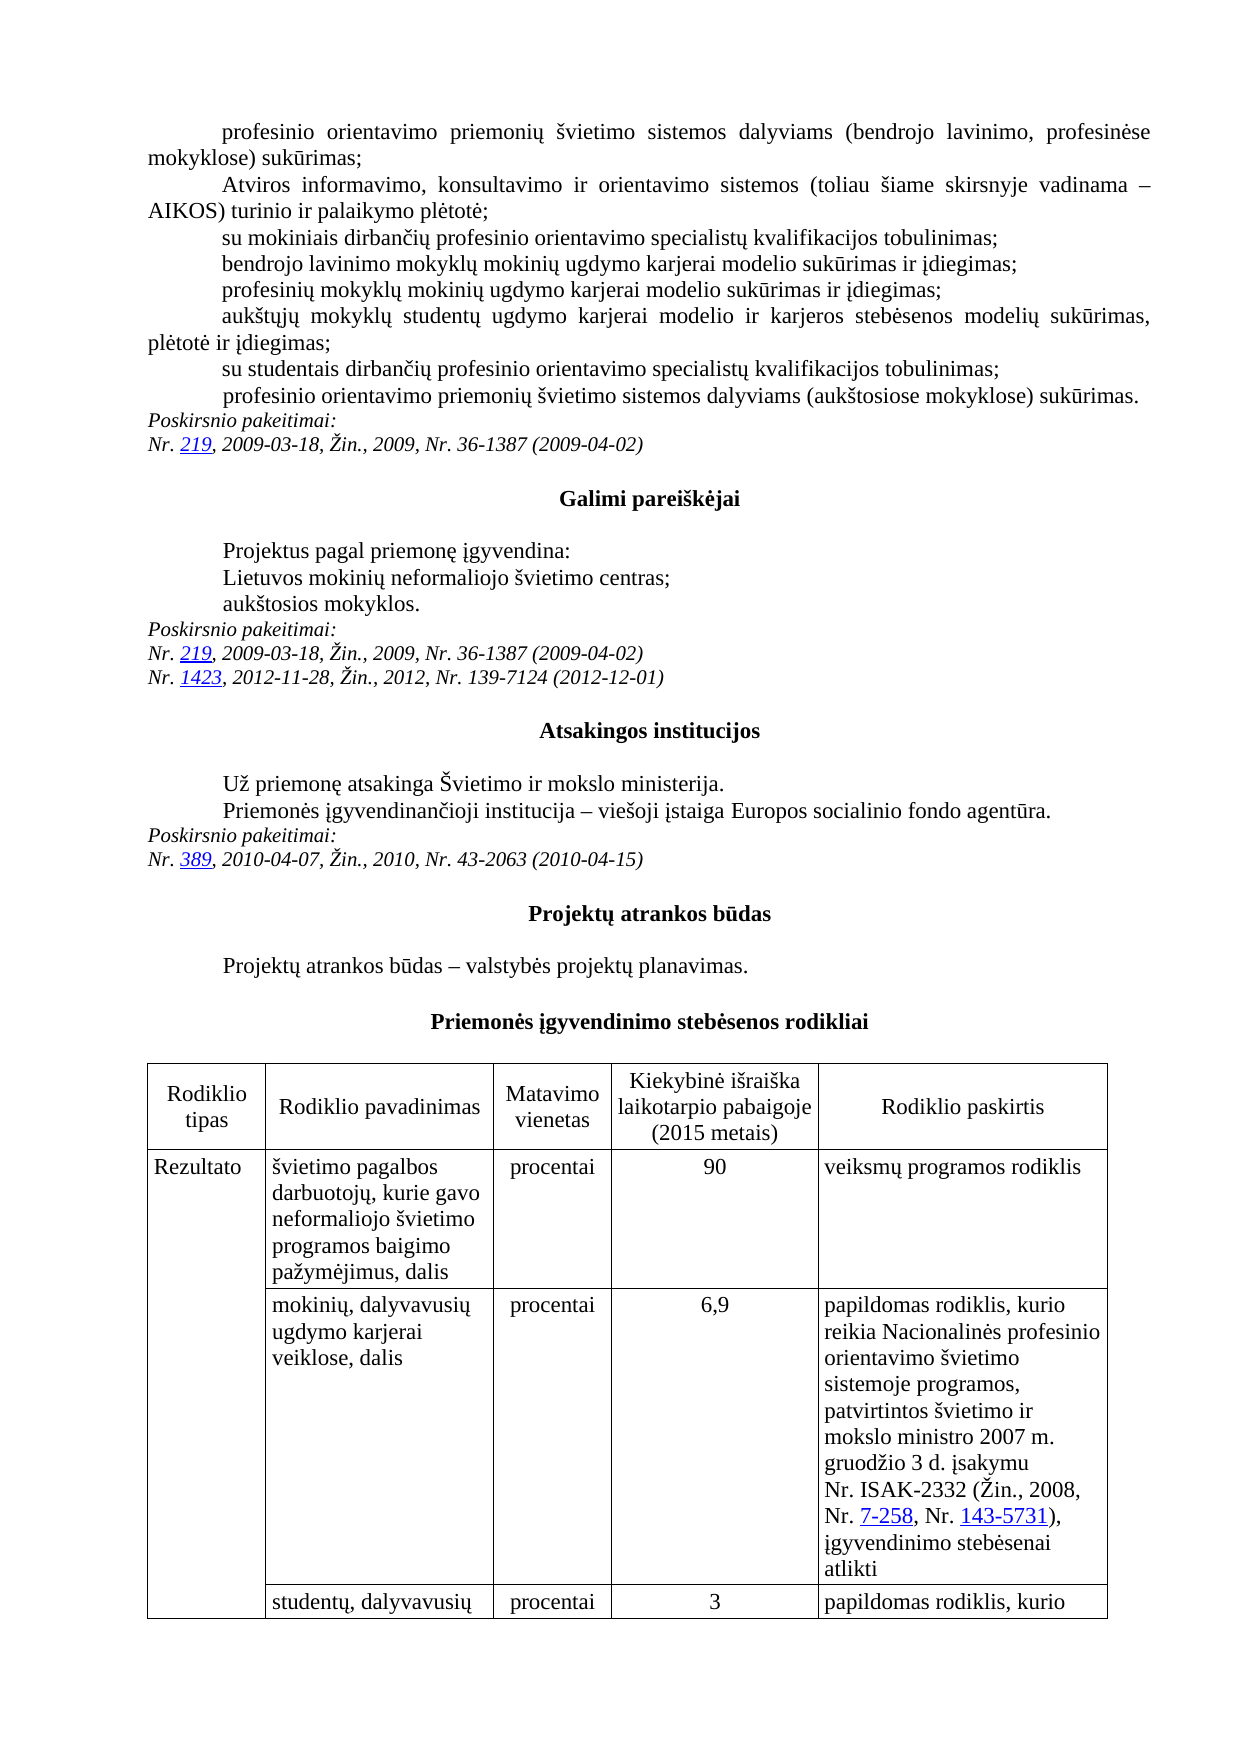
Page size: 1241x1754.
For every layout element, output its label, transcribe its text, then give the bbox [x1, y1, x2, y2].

table_cell švietimo pagalbos darbuotojų, kurie gavo neformaliojo švietimo programos baigimo pažymėjimus, dalis [266, 1150, 493, 1287]
text profesinių mokyklų mokinių ugdymo karjerai modelio sukūrimas ir įdiegimas; [148, 276, 1152, 303]
table_cell 3 [612, 1585, 818, 1617]
table_cell procentai [494, 1289, 611, 1584]
text Priemonės įgyvendinančioji institucija – viešoji įstaiga Europos socialinio fondo agentūra. [148, 797, 1152, 823]
text Atsakingos institucijos [148, 718, 1152, 744]
table_cell papildomas rodiklis, kurio reikia Nacionalinės profesinio orientavimo švietimo sistemoje programos, patvirtintos švietimo ir mokslo ministro 2007 m. gruodžio 3 d. įsakymu Nr. ISAK-2332 (Žin., 2008, Nr. 7-258, Nr. 143-5731), įgyvendinimo stebėsenai atlikti [819, 1289, 1107, 1584]
text Nr. 389, 2010-04-07, Žin., 2010, Nr. 43-2063 (2010-04-15) [148, 847, 1152, 871]
table_header Kiekybinė išraiška laikotarpio pabaigoje (2015 metais) [612, 1064, 818, 1149]
text Priemonės įgyvendinimo stebėsenos rodikliai [148, 1008, 1152, 1034]
table_cell procentai [494, 1585, 611, 1617]
text Poskirsnio pakeitimai: [148, 823, 1152, 847]
table_header Rodiklio tipas [148, 1064, 265, 1149]
text Poskirsnio pakeitimai: [148, 408, 1152, 432]
text aukštųjų mokyklų studentų ugdymo karjerai modelio ir karjeros stebėsenos modelių sukūrimas, plėtotė ir įdiegimas; [148, 303, 1152, 355]
table_cell 90 [612, 1150, 818, 1287]
text profesinio orientavimo priemonių švietimo sistemos dalyviams (bendrojo lavinimo, profesinėse mokyklose) sukūrimas; [148, 118, 1152, 171]
table_header Matavimo vienetas [494, 1064, 611, 1149]
table_cell mokinių, dalyvavusių ugdymo karjerai veiklose, dalis [266, 1289, 493, 1584]
text Galimi pareiškėjai [148, 485, 1152, 511]
text su studentais dirbančių profesinio orientavimo specialistų kvalifikacijos tobulinimas; [148, 355, 1152, 382]
text aukštosios mokyklos. [148, 590, 1152, 617]
text su mokiniais dirbančių profesinio orientavimo specialistų kvalifikacijos tobulinimas; [148, 223, 1152, 250]
table_cell procentai [494, 1150, 611, 1287]
table_cell papildomas rodiklis, kurio [819, 1585, 1107, 1617]
table_header Rodiklio paskirtis [819, 1064, 1107, 1149]
text bendrojo lavinimo mokyklų mokinių ugdymo karjerai modelio sukūrimas ir įdiegimas; [148, 250, 1152, 276]
text profesinio orientavimo priemonių švietimo sistemos dalyviams (aukštosiose mokyklose) sukūrimas. [148, 382, 1152, 408]
text Projektus pagal priemonę įgyvendina: [148, 538, 1152, 564]
table_cell studentų, dalyvavusių [266, 1585, 493, 1617]
text Atviros informavimo, konsultavimo ir orientavimo sistemos (toliau šiame skirsnyje vadinama – AIKOS) turinio ir palaikymo plėtotė; [148, 171, 1152, 223]
table_cell veiksmų programos rodiklis [819, 1150, 1107, 1287]
table_cell Rezultato [148, 1150, 265, 1617]
text Projektų atrankos būdas [148, 900, 1152, 926]
text Lietuvos mokinių neformaliojo švietimo centras; [148, 564, 1152, 590]
text Poskirsnio pakeitimai: [148, 617, 1152, 641]
text Nr. 219, 2009-03-18, Žin., 2009, Nr. 36-1387 (2009-04-02) [148, 432, 1152, 456]
table_header Rodiklio pavadinimas [266, 1064, 493, 1149]
text Nr. 219, 2009-03-18, Žin., 2009, Nr. 36-1387 (2009-04-02) [148, 641, 1152, 665]
table_cell 6,9 [612, 1289, 818, 1584]
text Nr. 1423, 2012-11-28, Žin., 2012, Nr. 139-7124 (2012-12-01) [148, 665, 1152, 689]
text Už priemonę atsakinga Švietimo ir mokslo ministerija. [148, 770, 1152, 797]
text Projektų atrankos būdas – valstybės projektų planavimas. [185, 953, 1152, 979]
